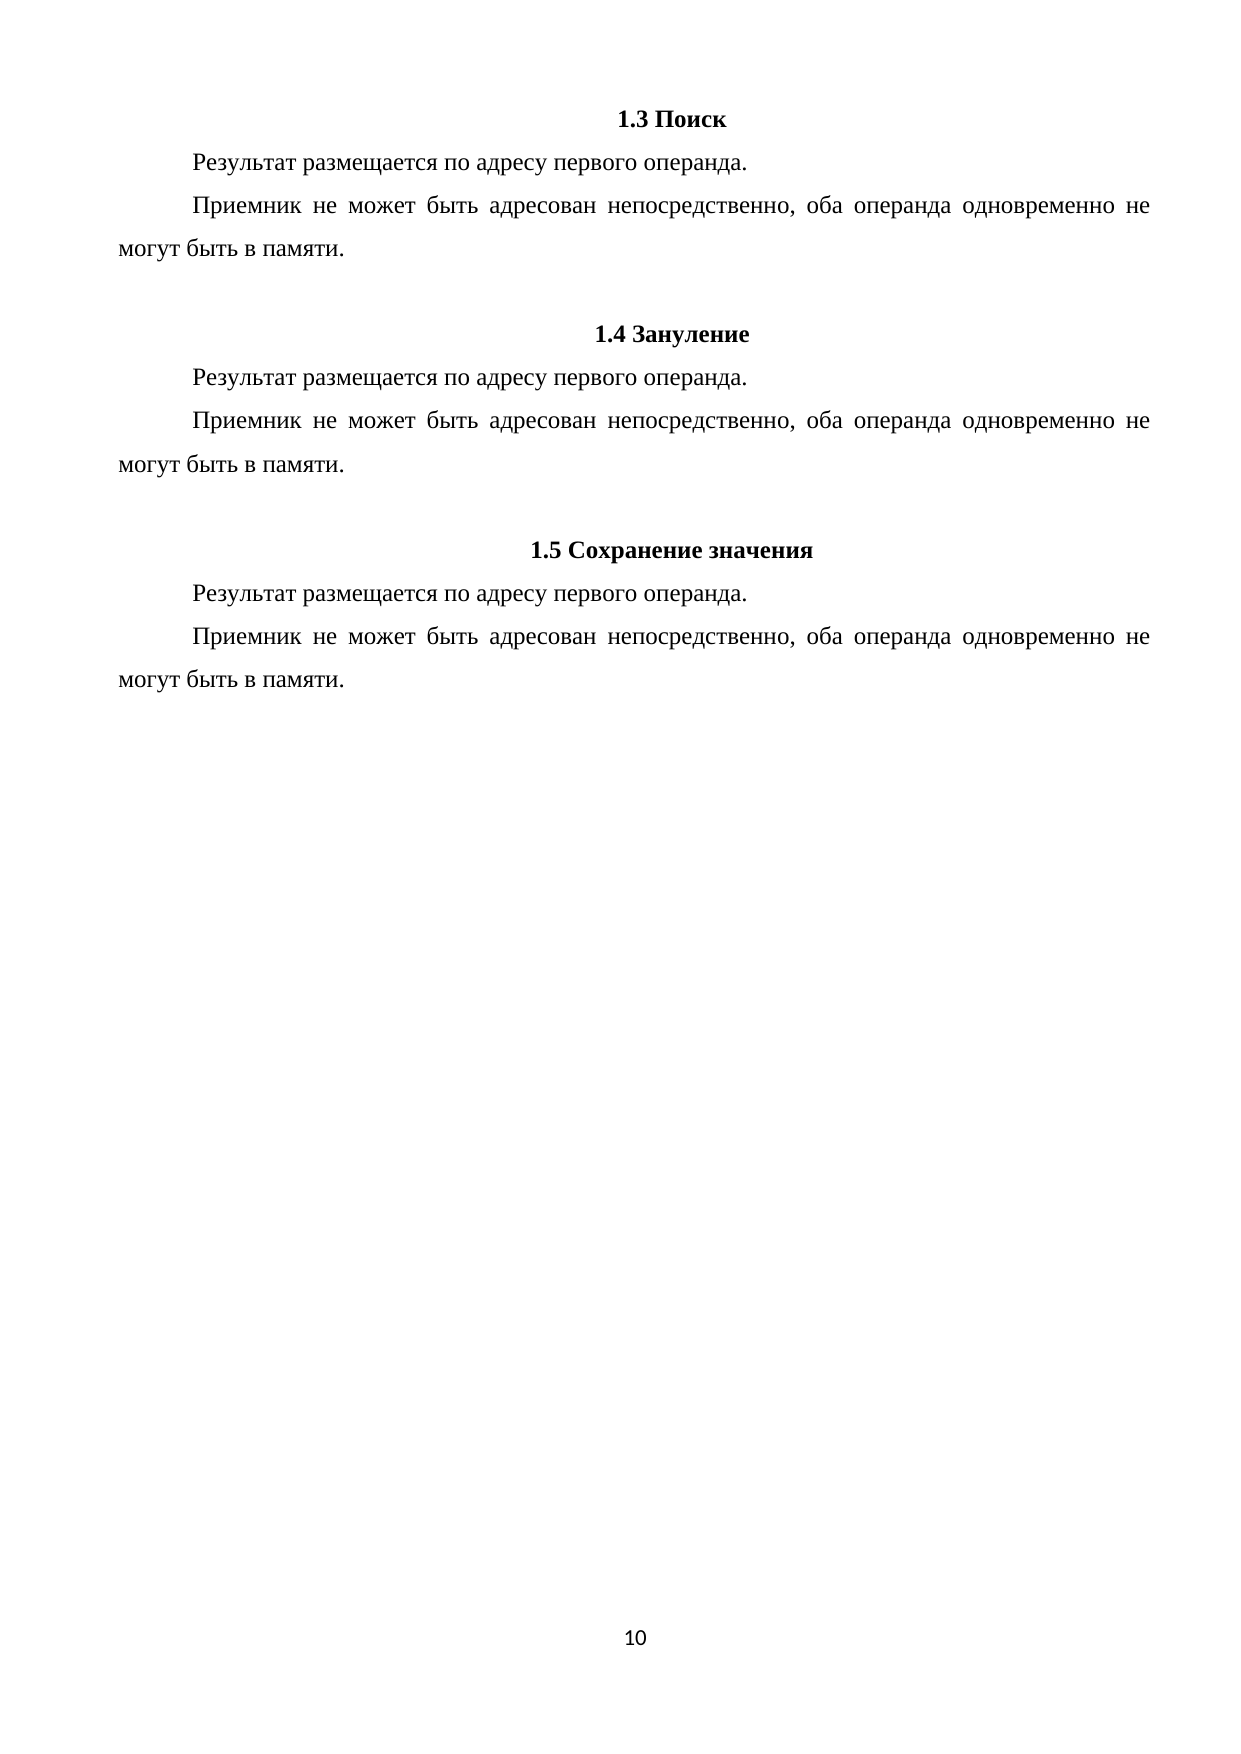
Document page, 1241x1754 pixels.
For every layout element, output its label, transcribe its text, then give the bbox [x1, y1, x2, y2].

text 1.4 Зануление [118, 319, 1152, 348]
text Результат размещается по адресу первого операнда. [118, 578, 1152, 607]
text Приемник не может быть адресован непосредственно, оба операнда одновременно не могут быть в памяти. [118, 621, 1152, 693]
text Результат размещается по адресу первого операнда. [118, 362, 1152, 391]
text Результат размещается по адресу первого операнда. [118, 147, 1152, 176]
text Приемник не может быть адресован непосредственно, оба операнда одновременно не могут быть в памяти. [118, 190, 1152, 262]
text Приемник не может быть адресован непосредственно, оба операнда одновременно не могут быть в памяти. [118, 406, 1152, 477]
text 1.5 Сохранение значения [118, 535, 1152, 564]
text 1.3 Поиск [118, 104, 1152, 132]
